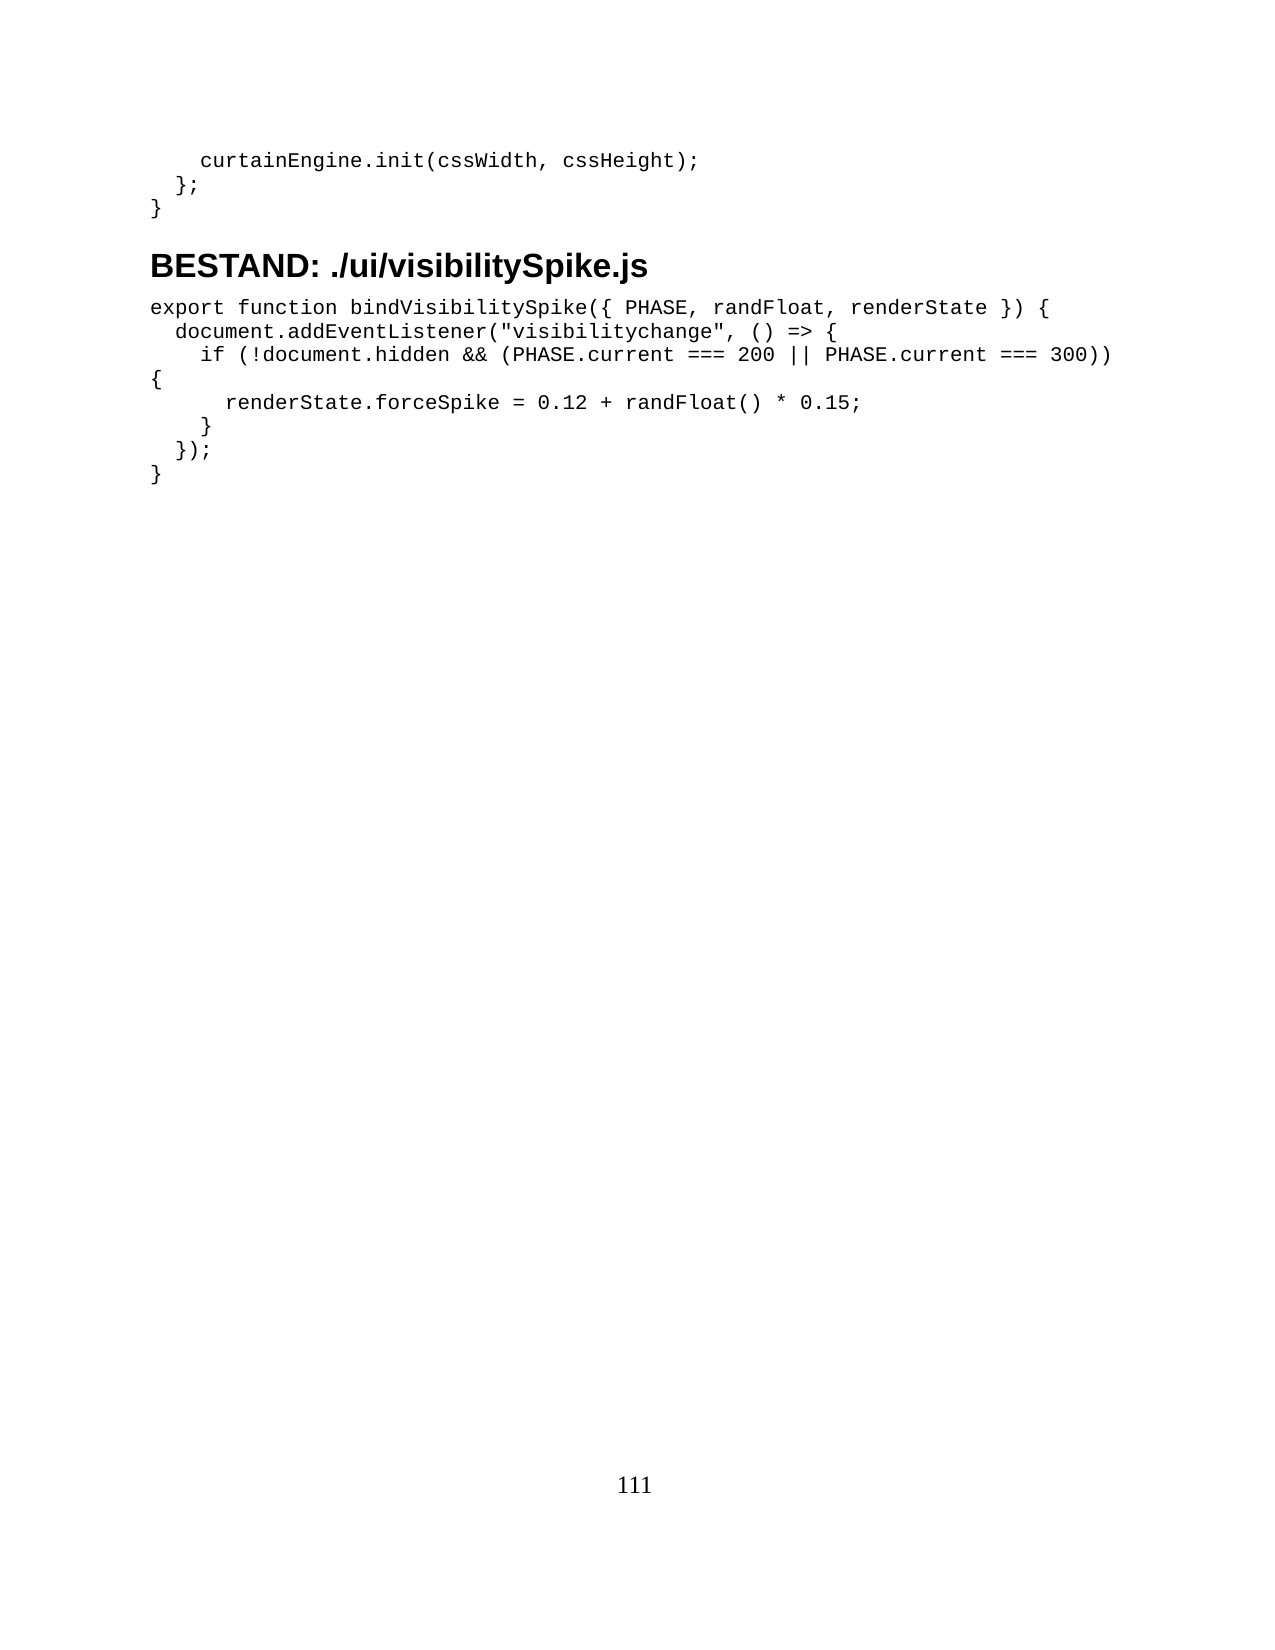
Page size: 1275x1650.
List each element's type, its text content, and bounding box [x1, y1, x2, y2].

text } [150, 415, 1125, 439]
text } [150, 463, 1125, 486]
text renderState.forceSpike = 0.12 + randFloat() * 0.15; [150, 392, 1125, 415]
text document.addEventListener("visibilitychange", () => { [150, 321, 1125, 344]
text curtainEngine.init(cssWidth, cssHeight); [150, 150, 1125, 174]
subtitle BESTAND: ./ui/visibilitySpike.js [150, 246, 1125, 284]
text if (!document.hidden && (PHASE.current === 200 || PHASE.current === 300)) { [150, 344, 1125, 392]
text } [150, 197, 1125, 221]
text }; [150, 174, 1125, 197]
text export function bindVisibilitySpike({ PHASE, randFloat, renderState }) { [150, 297, 1125, 321]
text }); [150, 439, 1125, 463]
